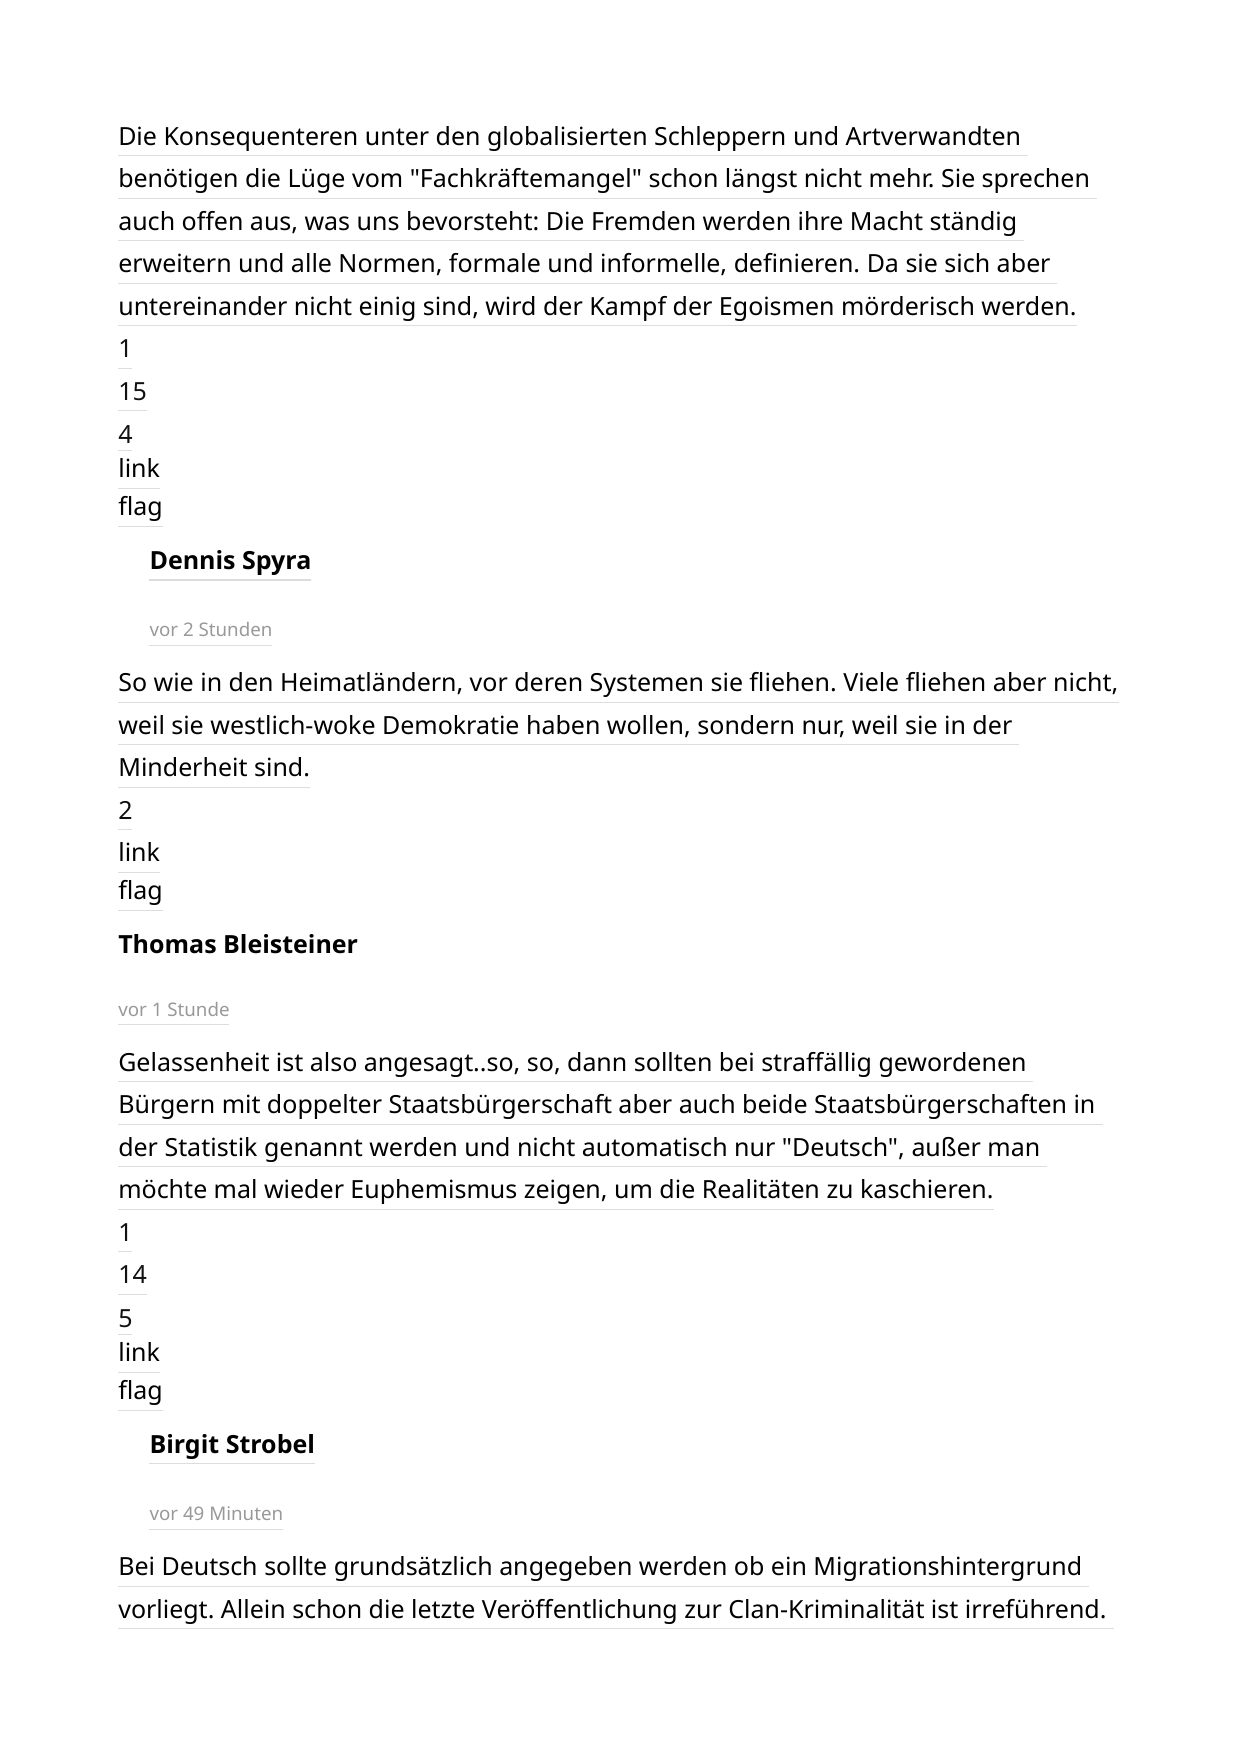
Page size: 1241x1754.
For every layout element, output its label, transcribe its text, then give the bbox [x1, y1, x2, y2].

text link [118, 835, 1122, 873]
text 14 [118, 1257, 1122, 1295]
text flag [118, 873, 1122, 911]
text 15 [118, 373, 1122, 411]
text Die Konsequenteren unter den globalisierten Schleppern und Artverwandten benötigen die Lüge vom "Fachkräftemangel" schon längst nicht mehr. Sie sprechen auch offen aus, was uns bevorsteht: Die Fremden werden ihre Macht ständig erweitern und alle Normen, formale und informelle, definieren. Da sie sich aber untereinander nicht einig sind, wird der Kampf der Egoismen mörderisch werden. [118, 118, 1122, 326]
text 1 [118, 1214, 1122, 1252]
text flag [118, 489, 1122, 527]
text Birgit Strobel [149, 1426, 1122, 1464]
text Gelassenheit ist also angesagt..so, so, dann sollten bei straffällig gewordenen Bürgern mit doppelter Staatsbürgerschaft aber auch beide Staatsbürgerschaften in der Statistik genannt werden und nicht automatisch nur "Deutsch", außer man möchte mal wieder Euphemismus zeigen, um die Realitäten zu kaschieren. [118, 1044, 1122, 1210]
text 5 [118, 1299, 1122, 1335]
text vor 1 Stunde [118, 996, 1117, 1025]
text vor 49 Minuten [149, 1500, 1117, 1530]
text vor 2 Stunden [149, 616, 1117, 646]
text Bei Deutsch sollte grundsätzlich angegeben werden ob ein Migrationshintergrund vorliegt. Allein schon die letzte Veröffentlichung zur Clan-Kriminalität ist irreführend. [118, 1549, 1122, 1629]
text Dennis Spyra [149, 543, 1122, 581]
text Thomas Bleisteiner [118, 927, 1122, 961]
text 4 [118, 416, 1122, 451]
text So wie in den Heimatländern, vor deren Systemen sie fliehen. Viele fliehen aber nicht, weil sie westlich-woke Demokratie haben wollen, sondern nur, weil sie in der Minderheit sind. [118, 665, 1122, 788]
text flag [118, 1373, 1122, 1411]
text link [118, 1335, 1122, 1373]
text 2 [118, 792, 1122, 830]
text 1 [118, 331, 1122, 369]
text link [118, 451, 1122, 489]
